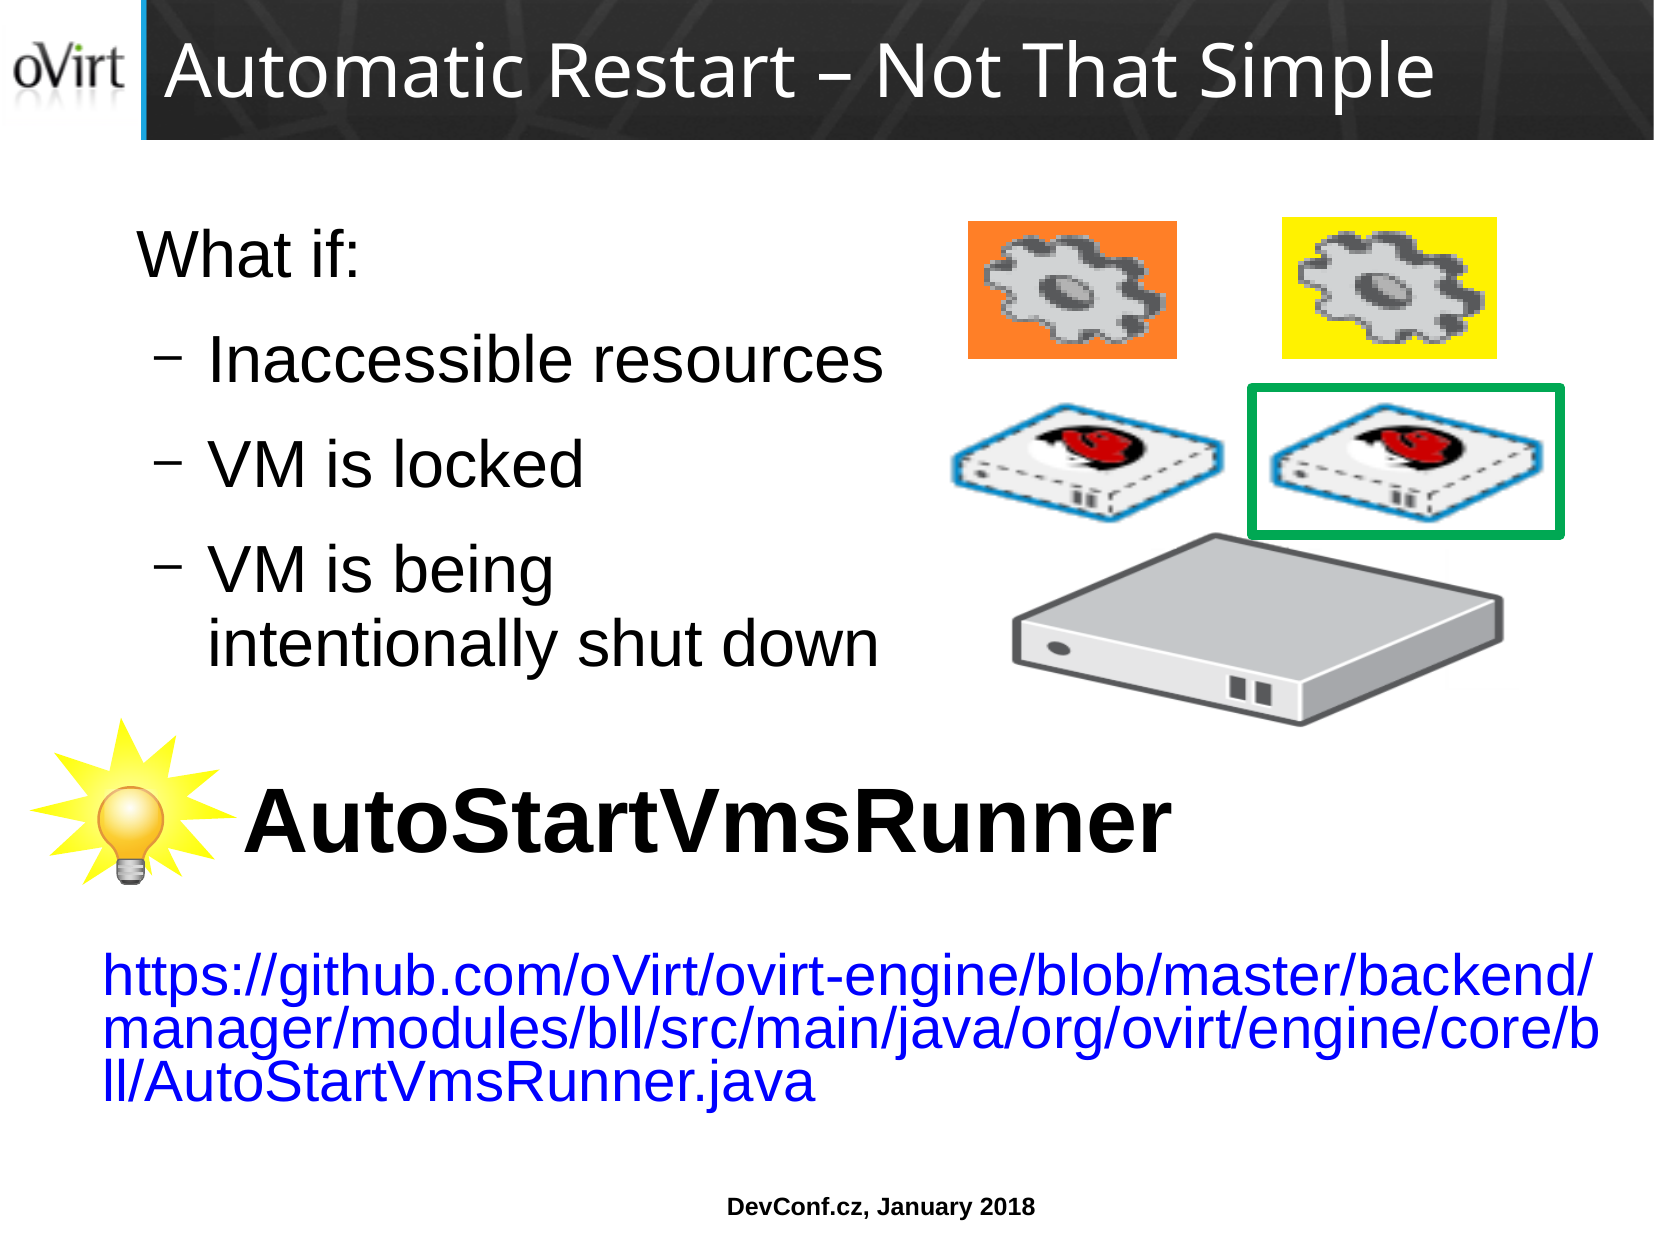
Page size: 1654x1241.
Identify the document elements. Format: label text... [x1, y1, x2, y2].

text_box https://github.com/oVirt/ovirt-engine/blob/master/backend/manager/modules/bll/src/main/java/org/ovirt/engine/core/bll/AutoStartVmsRunner.java [17, 935, 1626, 1105]
text_box AutoStartVmsRunner [251, 761, 1267, 883]
title Automatic Restart – Not That Simple [164, 11, 1653, 126]
picture [1256, 391, 1556, 531]
picture [15, 684, 251, 919]
picture [1282, 217, 1497, 359]
picture [937, 391, 1564, 740]
picture [968, 221, 1177, 359]
text_box What if: Inaccessible resources VM is locked VM is being intentionally shut down [50, 210, 921, 761]
picture [0, 0, 1654, 140]
